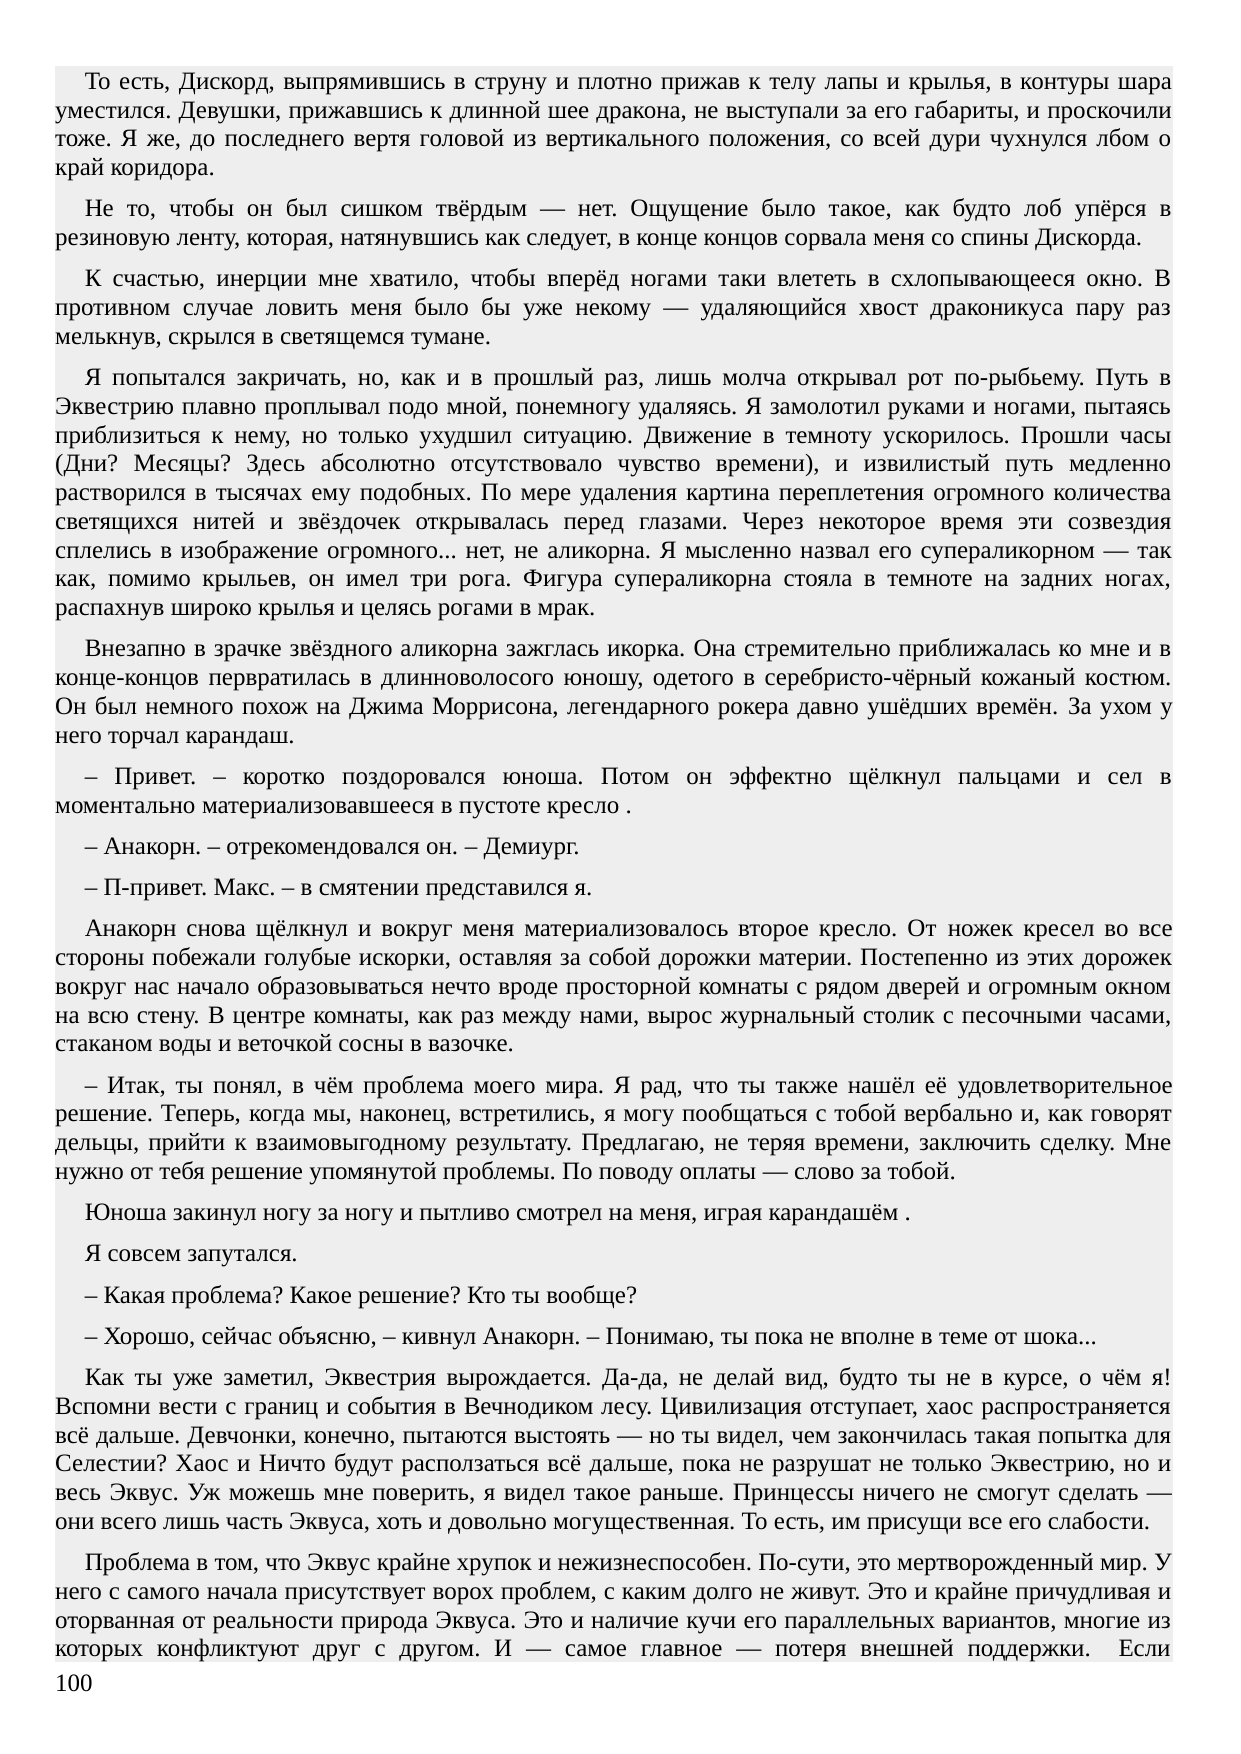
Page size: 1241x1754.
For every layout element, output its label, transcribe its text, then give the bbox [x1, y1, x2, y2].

text Я попытался закричать, но, как и в прошлый раз, лишь молча открывал рот по-рыбьему. Путь в Эквестрию плавно проплывал подо мной, понемногу удаляясь. Я замолотил руками и ногами, пытаясь приблизиться к нему, но только ухудшил ситуацию. Движение в темноту ускорилось. Прошли часы (Дни? Месяцы? Здесь абсолютно отсутствовало чувство времени), и извилистый путь медленно растворился в тысячах ему подобных. По мере удаления картина переплетения огромного количества светящихся нитей и звёздочек открывалась перед глазами. Через некоторое время эти созвездия сплелись в изображение огромного... нет, не аликорна. Я мысленно назвал его супераликорном — так как, помимо крыльев, он имел три рога. Фигура супераликорна стояла в темноте на задних ногах, распахнув широко крылья и целясь рогами в мрак. [55, 362, 1173, 621]
text – Привет. – коротко поздоровался юноша. Потом он эффектно щёлкнул пальцами и сел в моментально материализовавшееся в пустоте кресло . [55, 761, 1173, 818]
text Проблема в том, что Эквус крайне хрупок и нежизнеспособен. По-сути, это мертворожденный мир. У него с самого начала присутствует ворох проблем, с каким долго не живут. Это и крайне причудливая и оторванная от реальности природа Эквуса. Это и наличие кучи его параллельных вариантов, многие из которых конфликтуют друг с другом. И — самое главное — потеря внешней поддержки. Если [55, 1547, 1173, 1662]
text Анакорн снова щёлкнул и вокруг меня материализовалось второе кресло. От ножек кресел во все стороны побежали голубые искорки, оставляя за собой дорожки материи. Постепенно из этих дорожек вокруг нас начало образовываться нечто вроде просторной комнаты с рядом дверей и огромным окном на всю стену. В центре комнаты, как раз между нами, вырос журнальный столик с песочными часами, стаканом воды и веточкой сосны в вазочке. [55, 913, 1173, 1057]
text Я совсем запутался. [55, 1238, 1173, 1267]
text – Какая проблема? Какое решение? Кто ты вообще? [55, 1280, 1173, 1308]
text То есть, Дискорд, выпрямившись в струну и плотно прижав к телу лапы и крылья, в контуры шара уместился. Девушки, прижавшись к длинной шее дракона, не выступали за его габариты, и проскочили тоже. Я же, до последнего вертя головой из вертикального положения, со всей дури чухнулся лбом о край коридора. [55, 66, 1173, 181]
text Юноша закинул ногу за ногу и пытливо смотрел на меня, играя карандашём . [55, 1197, 1173, 1226]
text – П-привет. Макс. – в смятении представился я. [55, 872, 1173, 901]
text Не то, чтобы он был сишком твёрдым — нет. Ощущение было такое, как будто лоб упёрся в резиновую ленту, которая, натянувшись как следует, в конце концов сорвала меня со спины Дискорда. [55, 193, 1173, 251]
text – Анакорн. – отрекомендовался он. – Демиург. [55, 831, 1173, 860]
text – Хорошо, сейчас объясню, – кивнул Анакорн. – Понимаю, ты пока не вполне в теме от шока... [55, 1321, 1173, 1350]
text К счастью, инерции мне хватило, чтобы вперёд ногами таки влететь в схлопывающееся окно. В противном случае ловить меня было бы уже некому — удаляющийся хвост драконикуса пару раз мелькнув, скрылся в светящемся тумане. [55, 263, 1173, 350]
text Как ты уже заметил, Эквестрия вырождается. Да-да, не делай вид, будто ты не в курсе, о чём я! Вспомни вести с границ и события в Вечнодиком лесу. Цивилизация отступает, хаос распространяется всё дальше. Девчонки, конечно, пытаются выстоять — но ты видел, чем закончилась такая попытка для Селестии? Хаос и Ничто будут расползаться всё дальше, пока не разрушат не только Эквестрию, но и весь Эквус. Уж можешь мне поверить, я видел такое раньше. Принцессы ничего не смогут сделать — они всего лишь часть Эквуса, хоть и довольно могущественная. То есть, им присущи все его слабости. [55, 1362, 1173, 1535]
text – Итак, ты понял, в чём проблема моего мира. Я рад, что ты также нашёл её удовлетворительное решение. Теперь, когда мы, наконец, встретились, я могу пообщаться с тобой вербально и, как говорят дельцы, прийти к взаимовыгодному результату. Предлагаю, не теряя времени, заключить сделку. Мне нужно от тебя решение упомянутой проблемы. По поводу оплаты — слово за тобой. [55, 1070, 1173, 1185]
text Внезапно в зрачке звёздного аликорна зажглась икорка. Она стремительно приближалась ко мне и в конце-концов первратилась в длинноволосого юношу, одетого в серебристо-чёрный кожаный костюм. Он был немного похож на Джима Моррисона, легендарного рокера давно ушёдших времён. За ухом у него торчал карандаш. [55, 633, 1173, 748]
